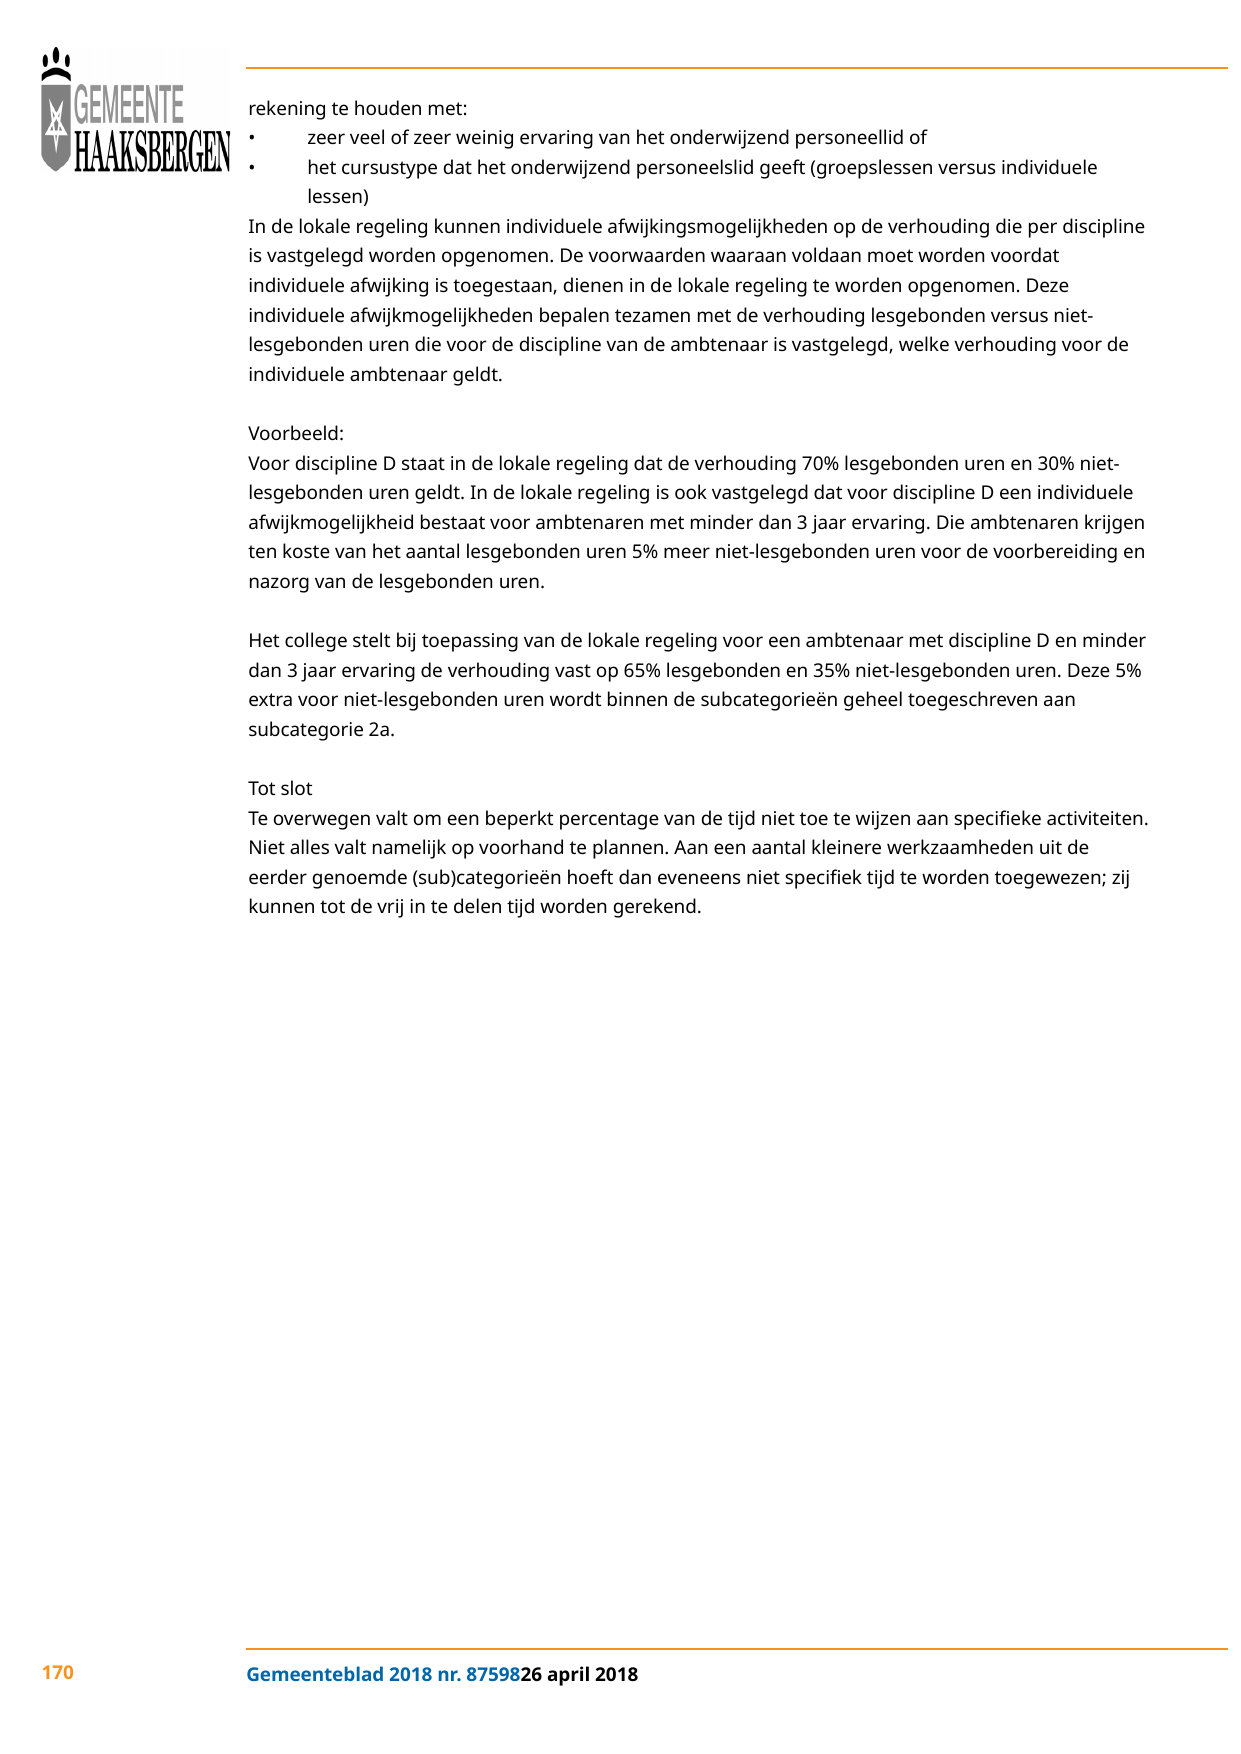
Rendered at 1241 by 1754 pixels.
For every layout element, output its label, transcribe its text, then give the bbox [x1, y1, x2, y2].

text rekening te houden met: [248, 95, 1152, 121]
text Voor discipline D staat in de lokale regeling dat de verhouding 70% lesgebonden uren en 30% niet-lesgebonden uren geldt. In de lokale regeling is ook vastgelegd dat voor discipline D een individuele afwijkmogelijkheid bestaat voor ambtenaren met minder dan 3 jaar ervaring. Die ambtenaren krijgen ten koste van het aantal lesgebonden uren 5% meer niet-lesgebonden uren voor de voorbereiding en nazorg van de lesgebonden uren. [248, 450, 1152, 594]
list zeer veel of zeer weinig ervaring van het onderwijzend personeellid of [248, 124, 1152, 150]
picture [41, 47, 231, 172]
text Het college stelt bij toepassing van de lokale regeling voor een ambtenaar met discipline D en minder dan 3 jaar ervaring de verhouding vast op 65% lesgebonden en 35% niet-lesgebonden uren. Deze 5% extra voor niet-lesgebonden uren wordt binnen de subcategorieën geheel toegeschreven aan subcategorie 2a. [248, 627, 1152, 742]
text Voorbeeld: [248, 420, 1152, 446]
text Te overwegen valt om een beperkt percentage van de tijd niet toe te wijzen aan specifieke activiteiten. Niet alles valt namelijk op voorhand te plannen. Aan een aantal kleinere werkzaamheden uit de eerder genoemde (sub)categorieën hoeft dan eveneens niet specifiek tijd te worden toegewezen; zij kunnen tot de vrij in te delen tijd worden gerekend. [248, 805, 1152, 919]
text In de lokale regeling kunnen individuele afwijkingsmogelijkheden op de verhouding die per discipline is vastgelegd worden opgenomen. De voorwaarden waaraan voldaan moet worden voordat individuele afwijking is toegestaan, dienen in de lokale regeling te worden opgenomen. Deze individuele afwijkmogelijkheden bepalen tezamen met de verhouding lesgebonden versus niet-lesgebonden uren die voor de discipline van de ambtenaar is vastgelegd, welke verhouding voor de individuele ambtenaar geldt. [248, 213, 1152, 387]
text Tot slot [248, 775, 1152, 801]
list het cursustype dat het onderwijzend personeelslid geeft (groepslessen versus individuele lessen) [248, 154, 1152, 209]
